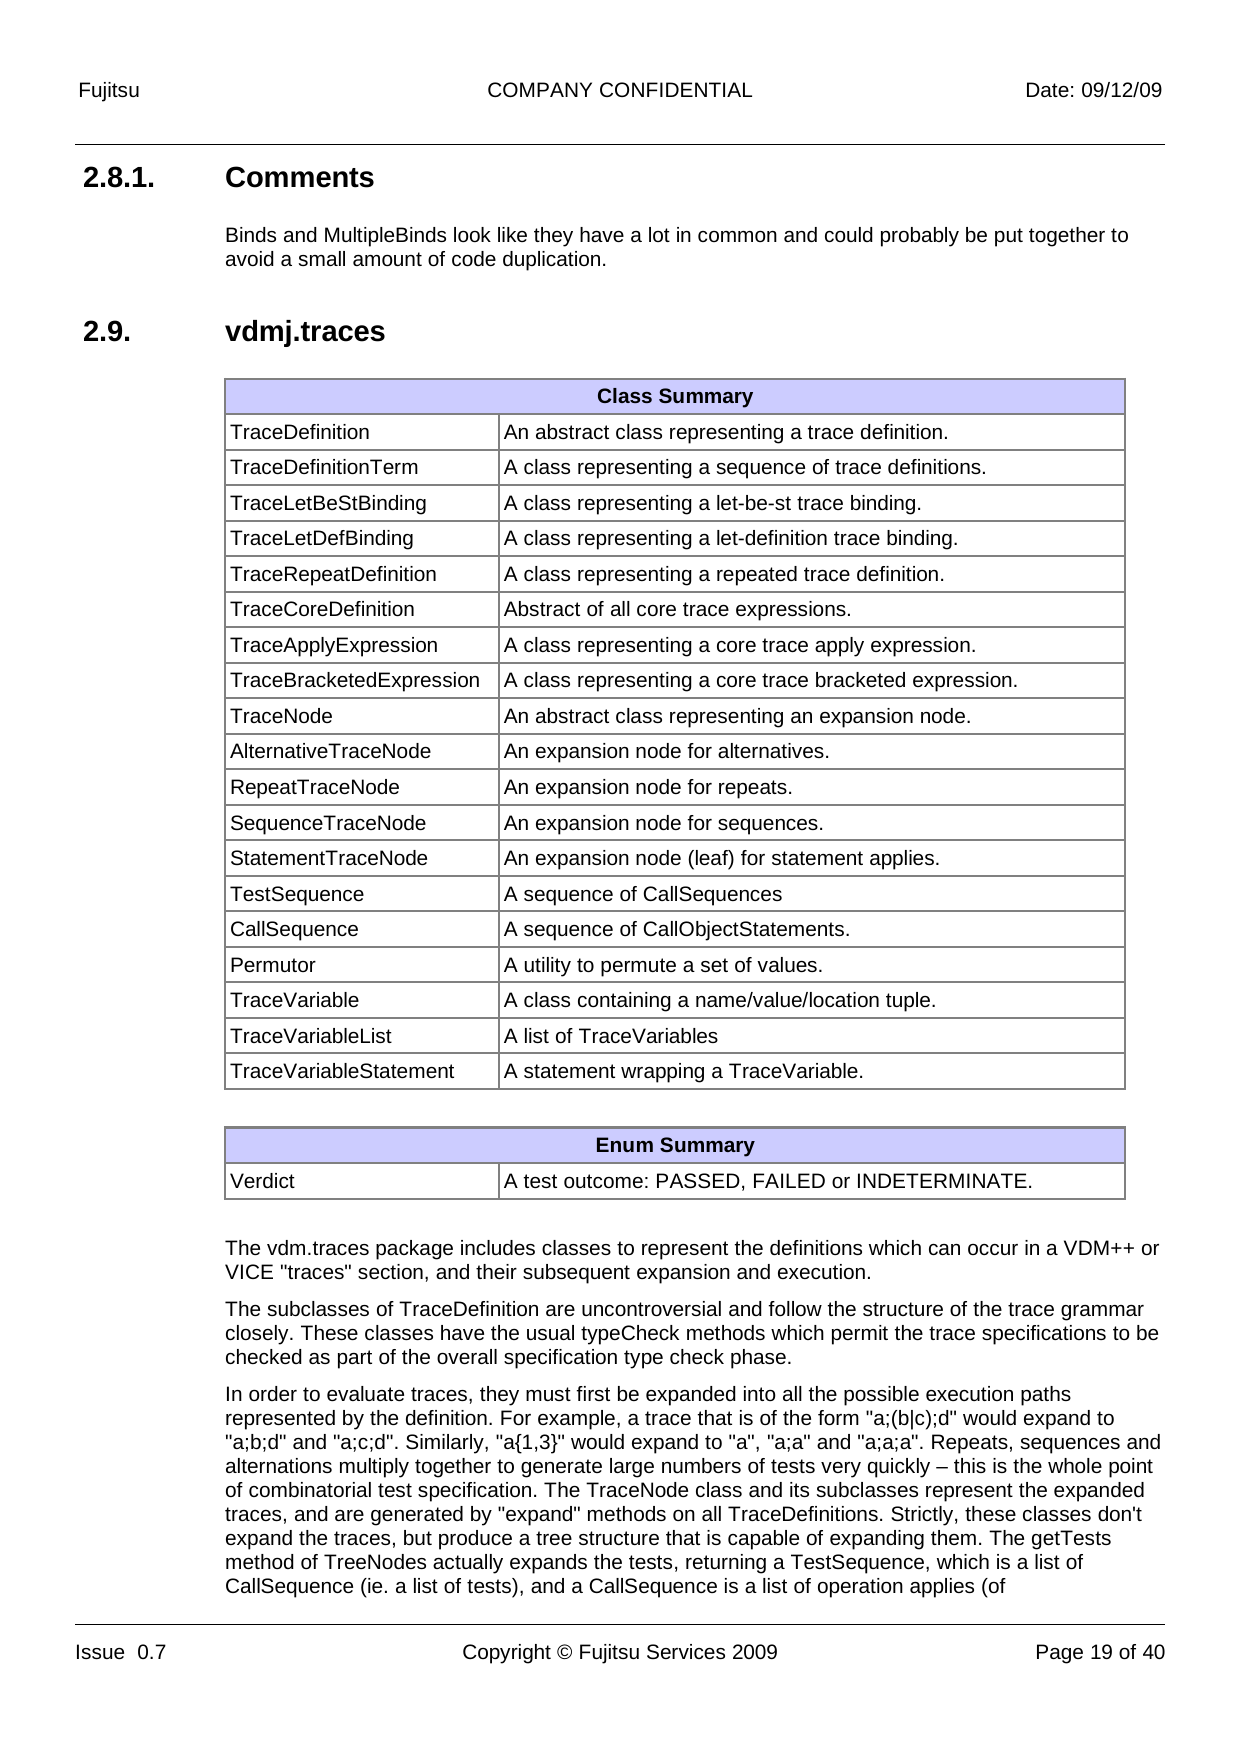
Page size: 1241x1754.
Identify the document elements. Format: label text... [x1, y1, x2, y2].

table_cell A class representing a repeated trace definition. [500, 557, 1124, 591]
table_cell TraceVariableList [226, 1019, 498, 1052]
table_cell A class representing a sequence of trace definitions. [500, 451, 1124, 484]
table_cell A statement wrapping a TraceVariable. [500, 1054, 1124, 1088]
subtitle Comments [75, 160, 1165, 193]
table_cell Verdict [226, 1164, 498, 1197]
table_cell A sequence of CallObjectStatements. [500, 912, 1124, 946]
table_cell A class representing a let-be-st trace binding. [500, 486, 1124, 519]
table_cell A sequence of CallSequences [500, 877, 1124, 910]
table_cell TraceCoreDefinition [226, 593, 498, 626]
table_cell An expansion node for sequences. [500, 806, 1124, 839]
text The subclasses of TraceDefinition are uncontroversial and follow the structure of the trace grammar closely. These classes have the usual typeCheck methods which permit the trace specifications to be checked as part of the overall specification type check phase. [225, 1297, 1165, 1369]
table_cell CallSequence [226, 912, 498, 946]
text In order to evaluate traces, they must first be expanded into all the possible execution paths represented by the definition. For example, a trace that is of the form "a;(b|c);d" would expand to "a;b;d" and "a;c;d". Similarly, "a{1,3}" would expand to "a", "a;a" and "a;a;a". Repeats, sequences and alternations multiply together to generate large numbers of tests very quickly – this is the whole point of combinatorial test specification. The TraceNode class and its subclasses represent the expanded traces, and are generated by "expand" methods on all TraceDefinitions. Strictly, these classes don't expand the traces, but produce a tree structure that is capable of expanding them. The getTests method of TreeNodes actually expands the tests, returning a TestSequence, which is a list of CallSequence (ie. a list of tests), and a CallSequence is a list of operation applies (of [225, 1381, 1165, 1598]
table_cell A class representing a let-definition trace binding. [500, 522, 1124, 555]
subtitle vdmj.traces [75, 314, 1165, 347]
table_cell StatementTraceNode [226, 841, 498, 875]
table_cell An abstract class representing a trace definition. [500, 415, 1124, 448]
table_cell TraceDefinitionTerm [226, 451, 498, 484]
table_cell TraceBracketedExpression [226, 664, 498, 697]
table_header Enum Summary [226, 1129, 1124, 1162]
table_cell AlternativeTraceNode [226, 735, 498, 768]
table_cell Permutor [226, 948, 498, 981]
table_cell A class representing a core trace bracketed expression. [500, 664, 1124, 697]
table_cell An expansion node (leaf) for statement applies. [500, 841, 1124, 875]
table_header Class Summary [226, 380, 1124, 413]
table_cell TraceDefinition [226, 415, 498, 448]
table_cell An expansion node for repeats. [500, 770, 1124, 804]
table_cell An abstract class representing an expansion node. [500, 699, 1124, 733]
table_cell TraceVariable [226, 983, 498, 1017]
table_cell A class containing a name/value/location tuple. [500, 983, 1124, 1017]
table_cell RepeatTraceNode [226, 770, 498, 804]
table_cell A list of TraceVariables [500, 1019, 1124, 1052]
table_cell SequenceTraceNode [226, 806, 498, 839]
text Binds and MultipleBinds look like they have a lot in common and could probably be put together to avoid a small amount of code duplication. [225, 223, 1165, 271]
table_cell An expansion node for alternatives. [500, 735, 1124, 768]
table_cell TraceLetDefBinding [226, 522, 498, 555]
table_cell TraceApplyExpression [226, 628, 498, 662]
table_cell TestSequence [226, 877, 498, 910]
table_cell A class representing a core trace apply expression. [500, 628, 1124, 662]
table_cell A test outcome: PASSED, FAILED or INDETERMINATE. [500, 1164, 1124, 1197]
table_cell TraceLetBeStBinding [226, 486, 498, 519]
table_cell A utility to permute a set of values. [500, 948, 1124, 981]
table_cell Abstract of all core trace expressions. [500, 593, 1124, 626]
text The vdm.traces package includes classes to represent the definitions which can occur in a VDM++ or VICE "traces" section, and their subsequent expansion and execution. [225, 1236, 1165, 1284]
table_cell TraceRepeatDefinition [226, 557, 498, 591]
table_cell TraceNode [226, 699, 498, 733]
table_cell TraceVariableStatement [226, 1054, 498, 1088]
